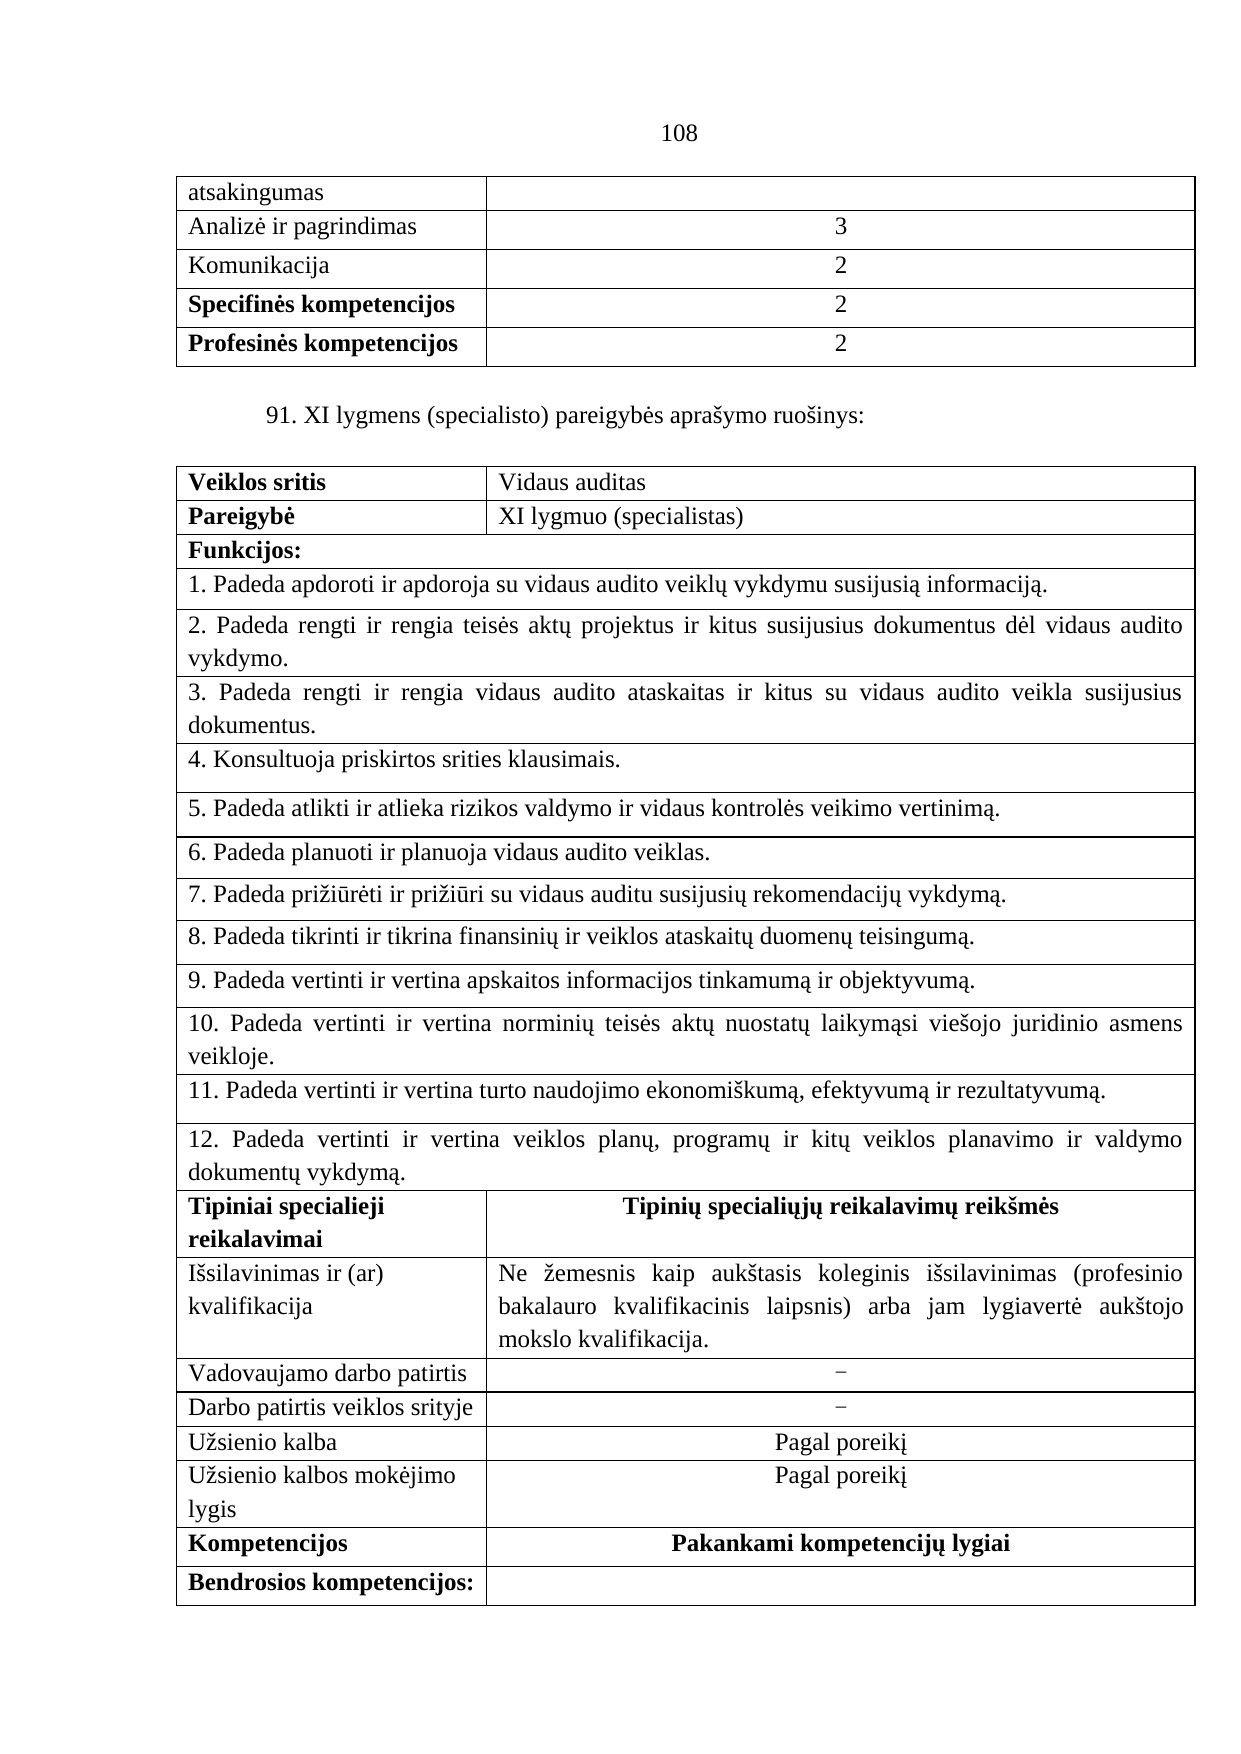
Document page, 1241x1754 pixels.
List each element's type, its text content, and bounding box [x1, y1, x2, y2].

table_cell 3 [487, 211, 1194, 249]
table_cell 1. Padeda apdoroti ir apdoroja su vidaus audito veiklų vykdymu susijusią informaciją. [177, 569, 1194, 609]
table_cell Tipinių specialiųjų reikalavimų reikšmės [487, 1191, 1194, 1257]
table_cell 11. Padeda vertinti ir vertina turto naudojimo ekonomiškumą, efektyvumą ir rezultatyvumą. [177, 1075, 1194, 1123]
table_cell 2 [487, 289, 1194, 327]
table_cell 10. Padeda vertinti ir vertina norminių teisės aktų nuostatų laikymąsi viešojo juridinio asmens veikloje. [177, 1008, 1194, 1074]
table_cell Pagal poreikį [487, 1427, 1194, 1459]
table_cell Specifinės kompetencijos [177, 289, 486, 327]
table_cell Tipiniai specialieji reikalavimai [177, 1191, 486, 1257]
table_cell [487, 177, 1194, 210]
table_cell atsakingumas [177, 177, 486, 210]
table_cell 2 [487, 250, 1194, 288]
table_header Veiklos sritis [177, 467, 486, 500]
text 91. XI lygmens (specialisto) pareigybės aprašymo ruošinys: [177, 400, 1181, 429]
table_cell Užsienio kalba [177, 1427, 486, 1459]
table_cell Kompetencijos [177, 1528, 486, 1566]
table_cell – [487, 1359, 1194, 1391]
table_cell Pagal poreikį [487, 1461, 1194, 1527]
table_cell Vadovaujamo darbo patirtis [177, 1359, 486, 1391]
table_cell 2 [487, 328, 1194, 366]
table_cell 3. Padeda rengti ir rengia vidaus audito ataskaitas ir kitus su vidaus audito veikla susijusius dokumentus. [177, 677, 1194, 743]
table_cell Bendrosios kompetencijos: [177, 1567, 486, 1605]
table_cell 2. Padeda rengti ir rengia teisės aktų projektus ir kitus susijusius dokumentus dėl vidaus audito vykdymo. [177, 610, 1194, 676]
table_cell XI lygmuo (specialistas) [487, 501, 1194, 534]
table_cell 7. Padeda prižiūrėti ir prižiūri su vidaus auditu susijusių rekomendacijų vykdymą. [177, 879, 1194, 920]
table_cell 5. Padeda atlikti ir atlieka rizikos valdymo ir vidaus kontrolės veikimo vertinimą. [177, 793, 1194, 836]
table_cell [487, 1567, 1194, 1605]
table_cell Pakankami kompetencijų lygiai [487, 1528, 1194, 1566]
table_header Vidaus auditas [487, 467, 1194, 500]
table_cell – [487, 1393, 1194, 1426]
table_cell 9. Padeda vertinti ir vertina apskaitos informacijos tinkamumą ir objektyvumą. [177, 965, 1194, 1007]
table_cell Pareigybė [177, 501, 486, 534]
table_cell Darbo patirtis veiklos srityje [177, 1393, 486, 1426]
table_cell Komunikacija [177, 250, 486, 288]
table_cell 6. Padeda planuoti ir planuoja vidaus audito veiklas. [177, 838, 1194, 878]
table_cell Ne žemesnis kaip aukštasis koleginis išsilavinimas (profesinio bakalauro kvalifikacinis laipsnis) arba jam lygiavertė aukštojo mokslo kvalifikacija. [487, 1258, 1194, 1357]
table_cell Profesinės kompetencijos [177, 328, 486, 366]
table_cell Išsilavinimas ir (ar) kvalifikacija [177, 1258, 486, 1357]
table_cell 8. Padeda tikrinti ir tikrina finansinių ir veiklos ataskaitų duomenų teisingumą. [177, 921, 1194, 964]
table_cell 12. Padeda vertinti ir vertina veiklos planų, programų ir kitų veiklos planavimo ir valdymo dokumentų vykdymą. [177, 1124, 1194, 1190]
table_cell Analizė ir pagrindimas [177, 211, 486, 249]
table_cell Užsienio kalbos mokėjimo lygis [177, 1461, 486, 1527]
table_cell 4. Konsultuoja priskirtos srities klausimais. [177, 744, 1194, 792]
table_cell Funkcijos: [177, 535, 1194, 568]
